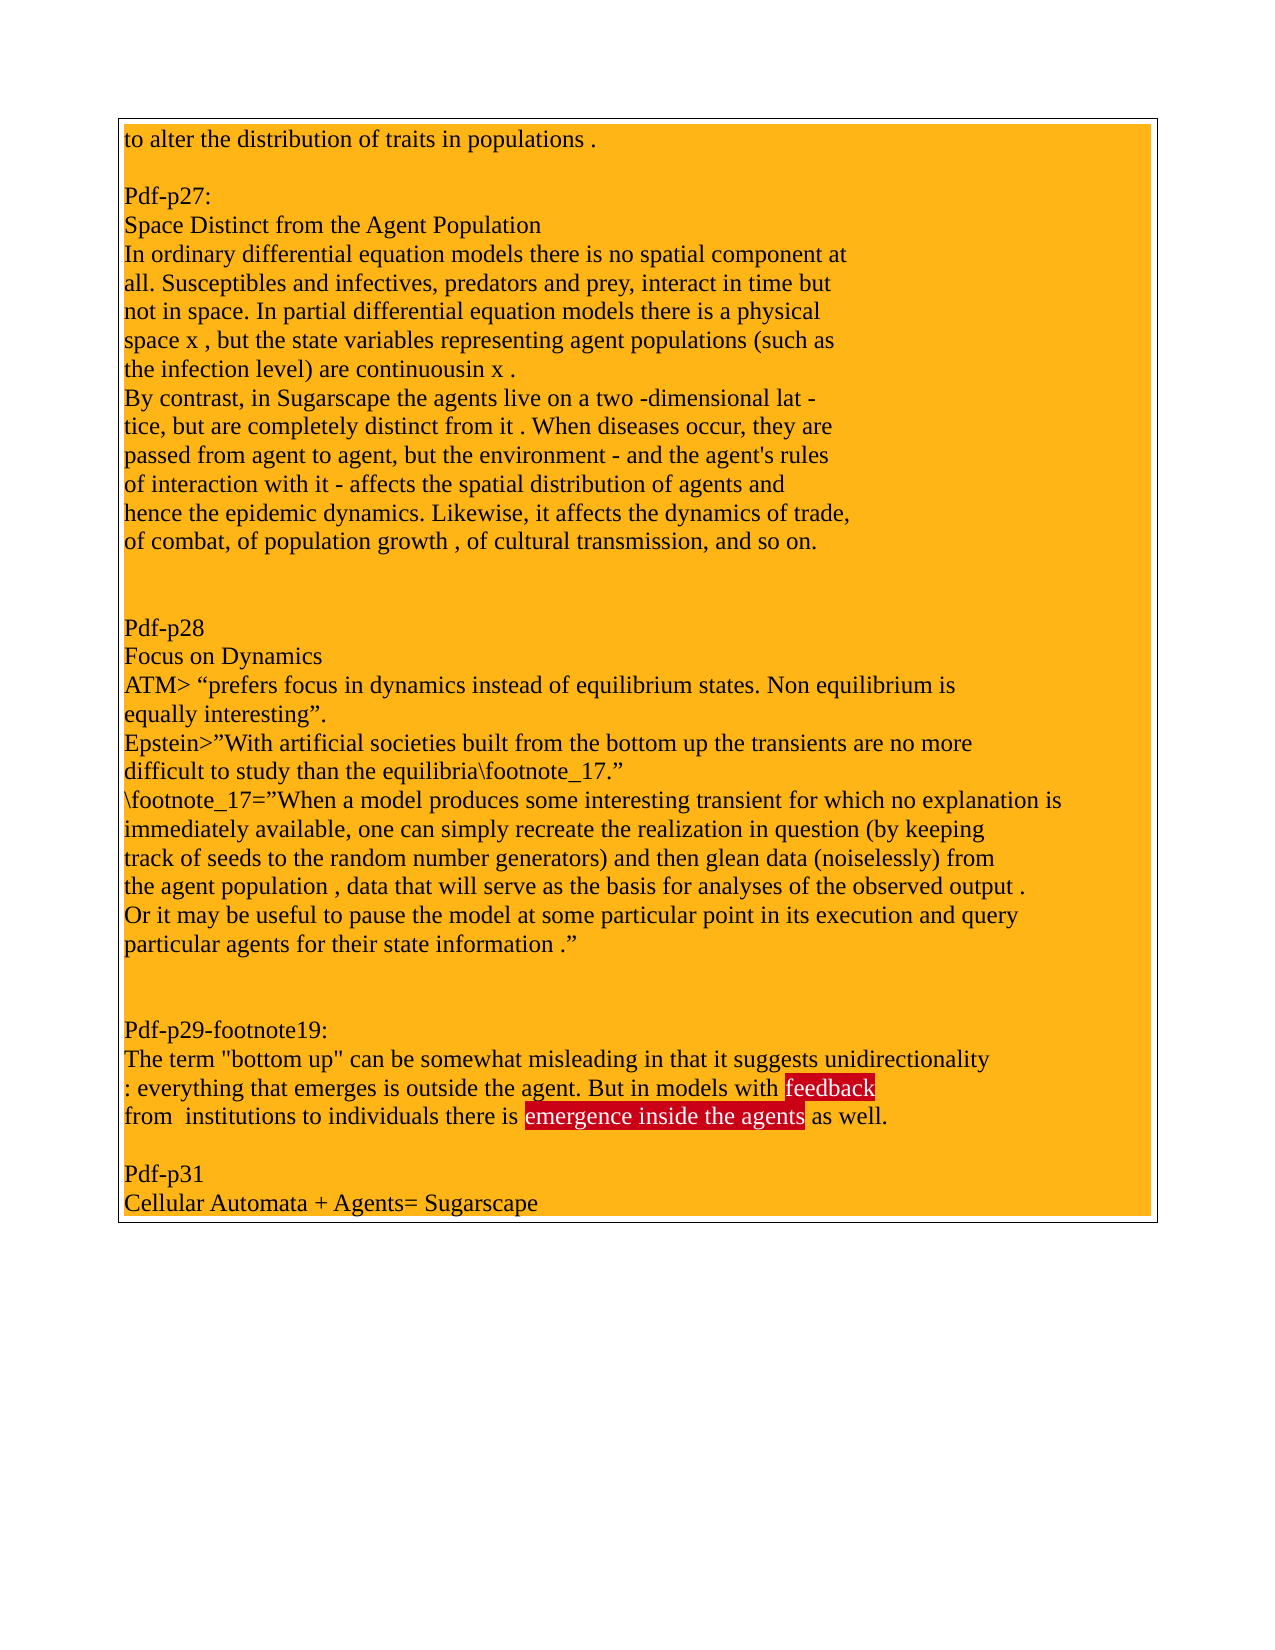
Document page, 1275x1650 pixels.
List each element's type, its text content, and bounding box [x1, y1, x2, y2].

table_cell to alter the distribution of traits in populations . Pdf-p27: Space Distinct from the Agent Population In ordinary differential equation models there is no spatial component at all. Susceptibles and infectives, predators and prey, interact in time but not in space. In partial differential equation models there is a physical space x , but the state variables representing agent populations (such as the infection level) are continuousin x . By contrast, in Sugarscape the agents live on a two -dimensional lat - tice, but are completely distinct from it . When diseases occur, they are passed from agent to agent, but the environment - and the agent's rules of interaction with it - affects the spatial distribution of agents and hence the epidemic dynamics. Likewise, it affects the dynamics of trade, of combat, of population growth , of cultural transmission, and so on. Pdf-p28 Focus on Dynamics ATM> “prefers focus in dynamics instead of equilibrium states. Non equilibrium is equally interesting”. Epstein>”With artificial societies built from the bottom up the transients are no more difficult to study than the equilibria\footnote_17.” \footnote_17=”When a model produces some interesting transient for which no explanation is immediately available, one can simply recreate the realization in question (by keeping track of seeds to the random number generators) and then glean data (noiselessly) from the agent population , data that will serve as the basis for analyses of the observed output . Or it may be useful to pause the model at some particular point in its execution and query particular agents for their state information .” Pdf-p29-footnote19: The term "bottom up" can be somewhat misleading in that it suggests unidirectionality : everything that emerges is outside the agent. But in models with feedback from institutions to individuals there is emergence inside the agents as well. Pdf-p31 Cellular Automata + Agents= Sugarscape [119, 119, 1157, 1222]
